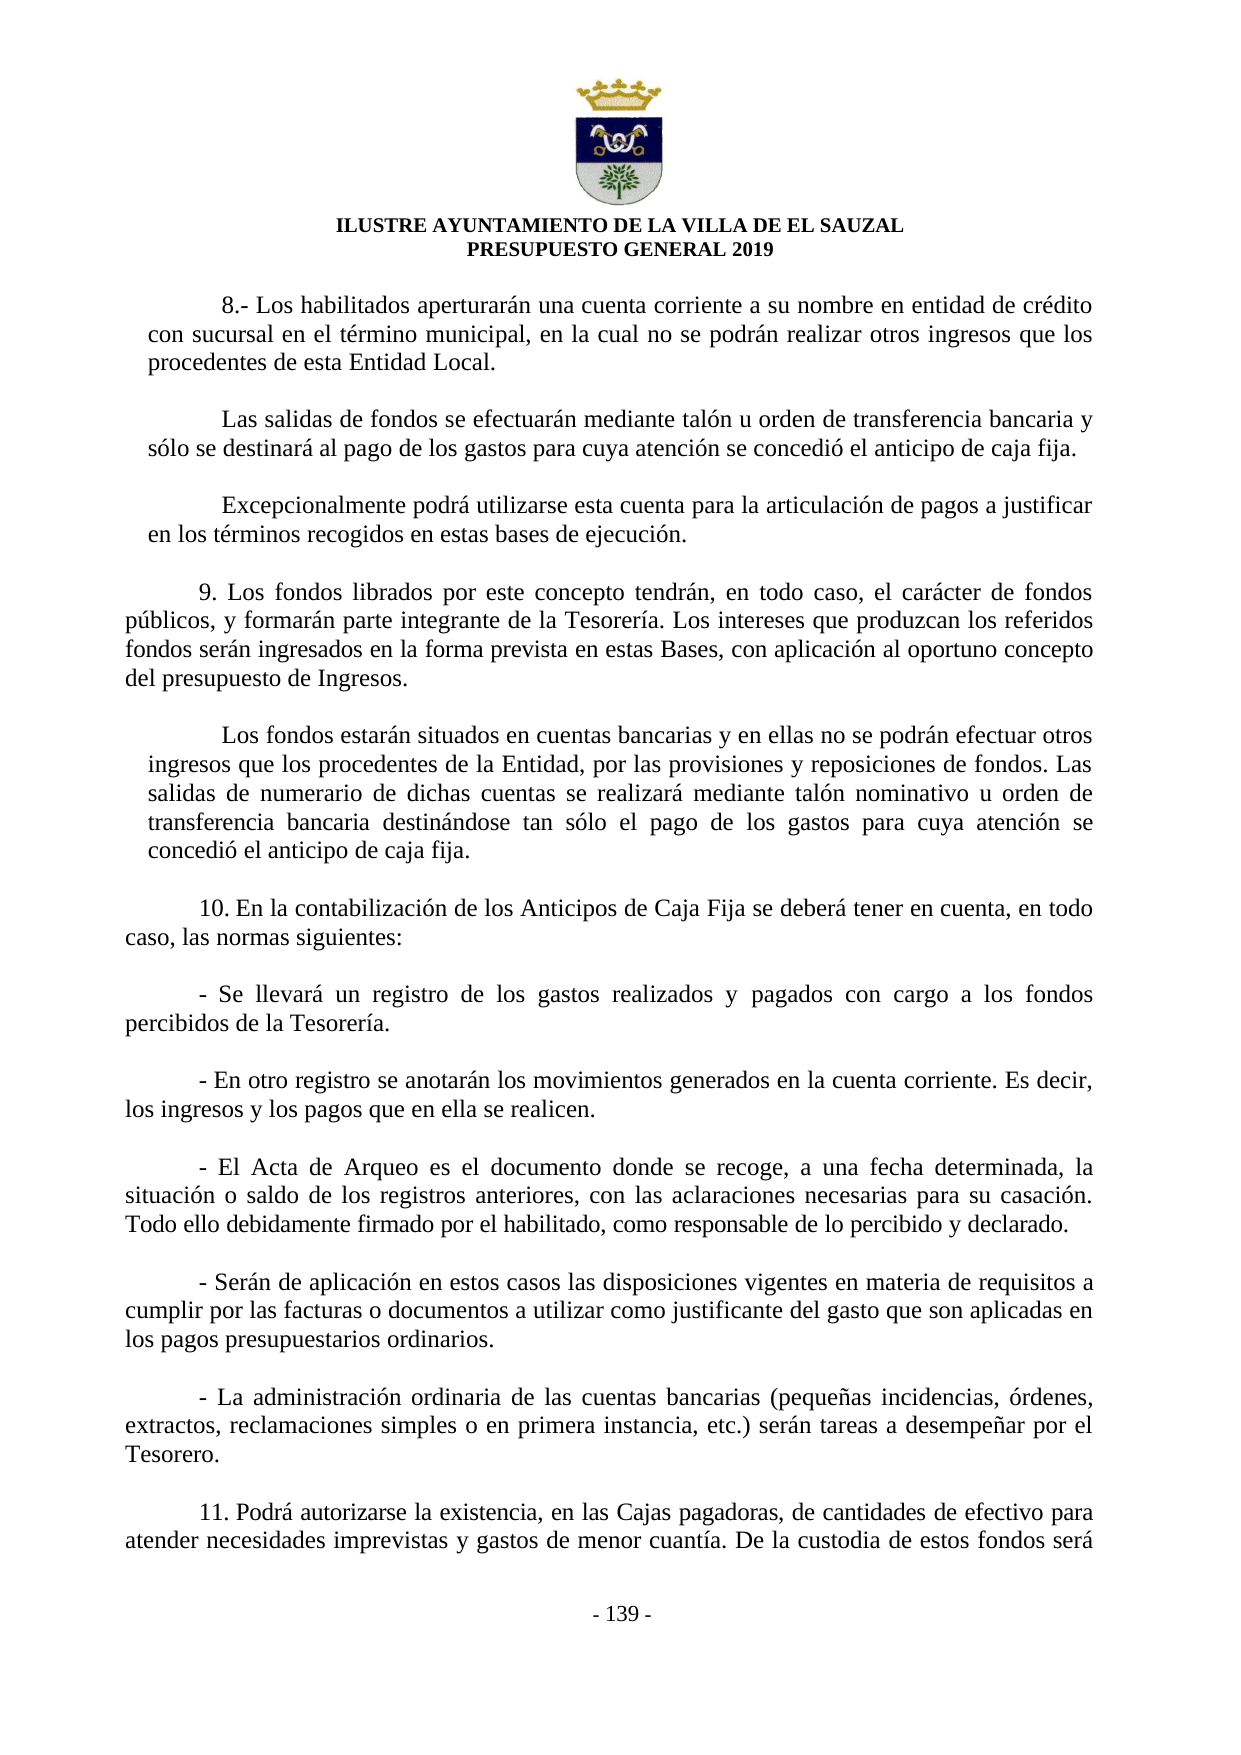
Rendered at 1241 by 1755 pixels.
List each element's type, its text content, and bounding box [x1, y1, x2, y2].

list Los fondos librados por este concepto tendrán, en todo caso, el carácter de fondos públicos, y formarán parte integrante de la Tesorería. Los intereses que produzcan los referidos fondos serán ingresados en la forma prevista en estas Bases, con aplicación al oportuno concepto del presupuesto de Ingresos. [125, 577, 1094, 692]
list En la contabilización de los Anticipos de Caja Fija se deberá tener en cuenta, en todo caso, las normas siguientes: [125, 893, 1094, 950]
text Los fondos estarán situados en cuentas bancarias y en ellas no se podrán efectuar otros ingresos que los procedentes de la Entidad, por las provisiones y reposiciones de fondos. Las salidas de numerario de dichas cuentas se realizará mediante talón nominativo u orden de transferencia bancaria destinándose tan sólo el pago de los gastos para cuya atención se concedió el anticipo de caja fija. [148, 720, 1094, 864]
list El Acta de Arqueo es el documento donde se recoge, a una fecha determinada, la situación o saldo de los registros anteriores, con las aclaraciones necesarias para su casación. Todo ello debidamente firmado por el habilitado, como responsable de lo percibido y declarado. [125, 1152, 1094, 1238]
list Serán de aplicación en estos casos las disposiciones vigentes en materia de requisitos a cumplir por las facturas o documentos a utilizar como justificante del gasto que son aplicadas en los pagos presupuestarios ordinarios. [125, 1267, 1094, 1353]
text 8.- Los habilitados aperturarán una cuenta corriente a su nombre en entidad de crédito con sucursal en el término municipal, en la cual no se podrán realizar otros ingresos que los procedentes de esta Entidad Local. [148, 290, 1093, 376]
list Se llevará un registro de los gastos realizados y pagados con cargo a los fondos percibidos de la Tesorería. [125, 979, 1094, 1037]
list La administración ordinaria de las cuentas bancarias (pequeñas incidencias, órdenes, extractos, reclamaciones simples o en primera instancia, etc.) serán tareas a desempeñar por el Tesorero. [125, 1382, 1094, 1468]
text Excepcionalmente podrá utilizarse esta cuenta para la articulación de pagos a justificar en los términos recogidos en estas bases de ejecución. [148, 490, 1093, 548]
text Las salidas de fondos se efectuarán mediante talón u orden de transferencia bancaria y sólo se destinará al pago de los gastos para cuya atención se concedió el anticipo de caja fija. [148, 404, 1094, 462]
list Podrá autorizarse la existencia, en las Cajas pagadoras, de cantidades de efectivo para atender necesidades imprevistas y gastos de menor cuantía. De la custodia de estos fondos será [125, 1497, 1094, 1554]
list En otro registro se anotarán los movimientos generados en la cuenta corriente. Es decir, los ingresos y los pagos que en ella se realicen. [125, 1065, 1094, 1123]
